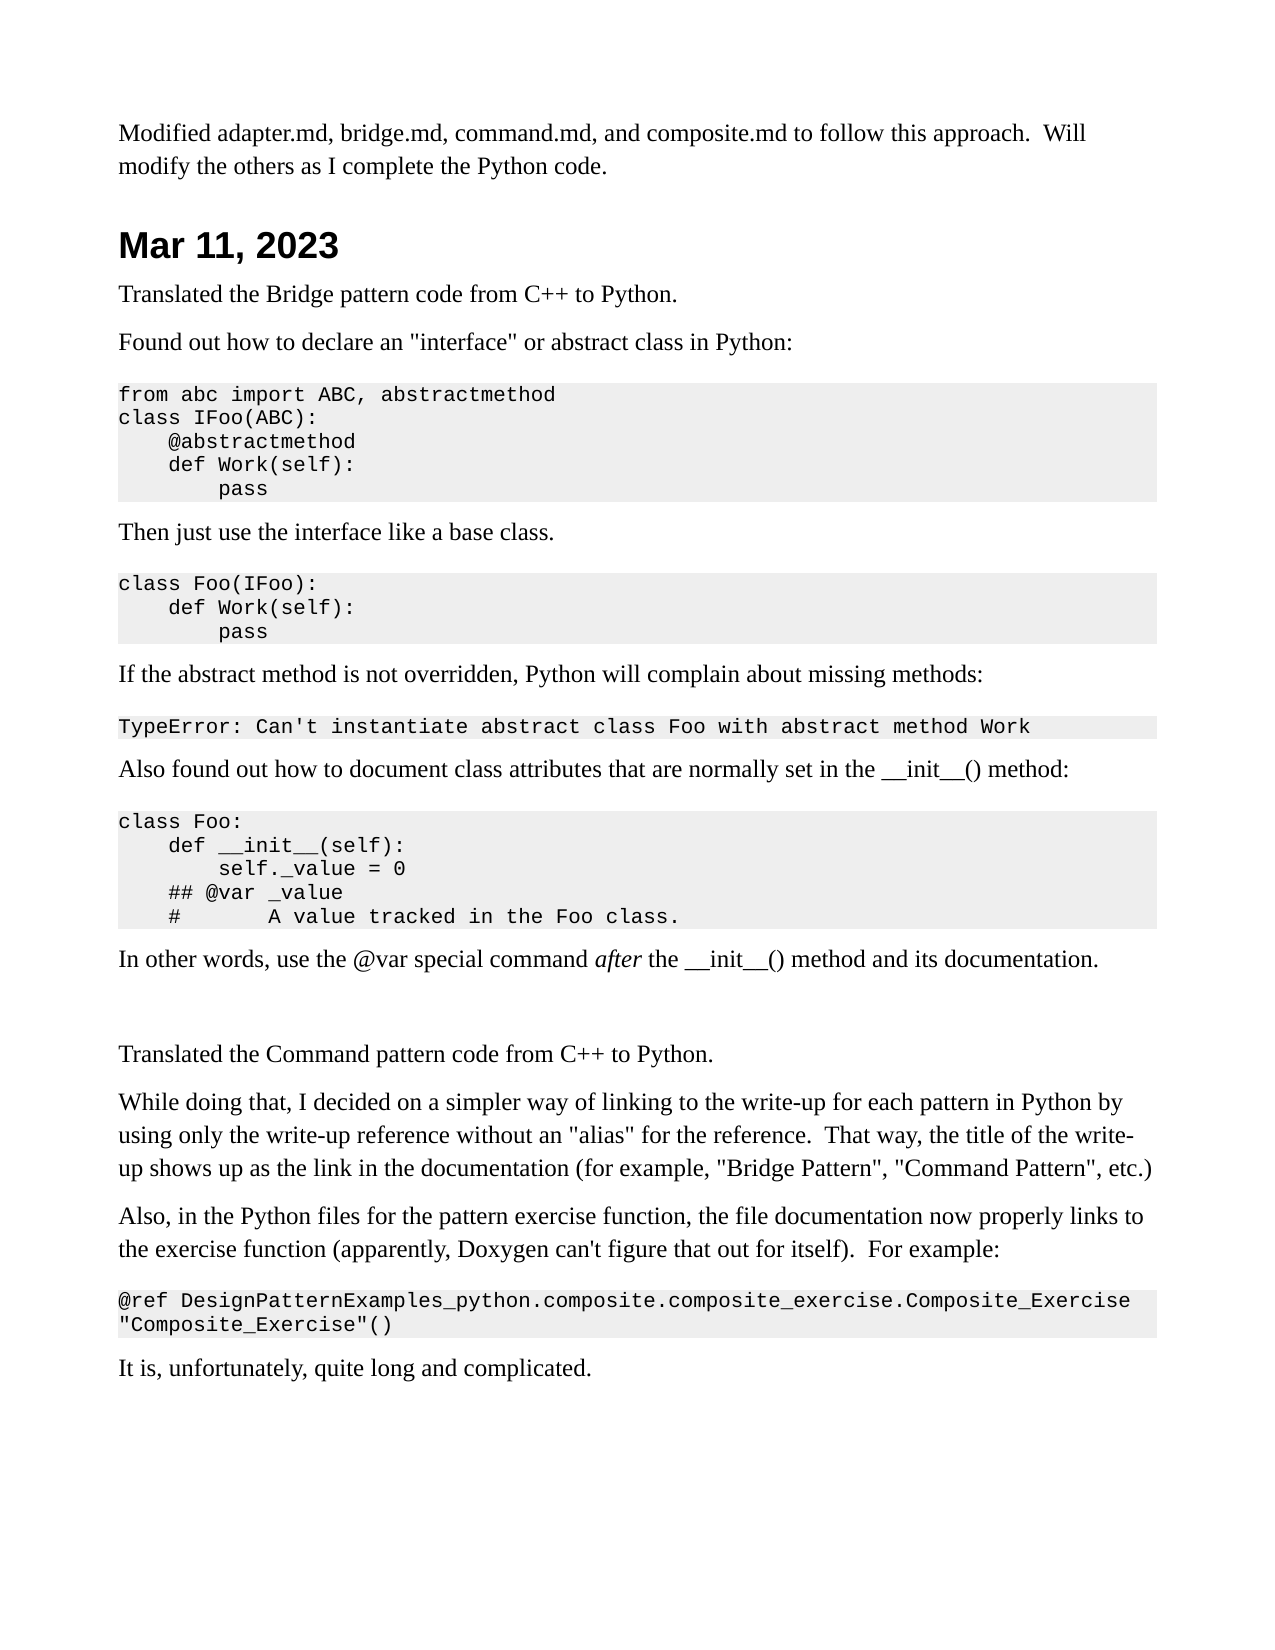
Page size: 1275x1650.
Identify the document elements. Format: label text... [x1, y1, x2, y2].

text Also, in the Python files for the pattern exercise function, the file documentation now properly links to the exercise function (apparently, Doxygen can't figure that out for itself). For example: [118, 1201, 1157, 1262]
text class Foo: [118, 811, 1157, 835]
text Translated the Bridge pattern code from C++ to Python. [118, 279, 1157, 308]
subtitle Mar 11, 2023 [118, 224, 1157, 267]
text class Foo(IFoo): [118, 573, 1157, 597]
text Then just use the interface like a base class. [118, 517, 1157, 546]
text TypeError: Can't instantiate abstract class Foo with abstract method Work [118, 716, 1157, 739]
text ## @var _value [118, 882, 1157, 906]
text def Work(self): [118, 597, 1157, 621]
text In other words, use the @var special command after the __init__() method and its documentation. [118, 944, 1157, 973]
text pass [118, 621, 1157, 644]
text self._value = 0 [118, 858, 1157, 882]
text # A value tracked in the Foo class. [118, 906, 1157, 929]
text def __init__(self): [118, 835, 1157, 858]
text def Work(self): [118, 454, 1157, 478]
text While doing that, I decided on a simpler way of linking to the write-up for each pattern in Python by using only the write-up reference without an "alias" for the reference. That way, the title of the write-up shows up as the link in the documentation (for example, "Bridge Pattern", "Command Pattern", etc.) [118, 1087, 1157, 1182]
text @ref DesignPatternExamples_python.composite.composite_exercise.Composite_Exercise "Composite_Exercise"() [118, 1290, 1157, 1338]
text pass [118, 478, 1157, 502]
text @abstractmethod [118, 431, 1157, 454]
text If the abstract method is not overridden, Python will complain about missing methods: [118, 659, 1157, 688]
text It is, unfortunately, quite long and complicated. [118, 1353, 1157, 1381]
text class IFoo(ABC): [118, 407, 1157, 431]
text Modified adapter.md, bridge.md, command.md, and composite.md to follow this approach. Will modify the others as I complete the Python code. [118, 118, 1157, 180]
text from abc import ABC, abstractmethod [118, 383, 1157, 407]
text Found out how to declare an "interface" or abstract class in Python: [118, 327, 1157, 356]
text Also found out how to document class attributes that are normally set in the __init__() method: [118, 754, 1157, 783]
text Translated the Command pattern code from C++ to Python. [118, 1039, 1157, 1068]
